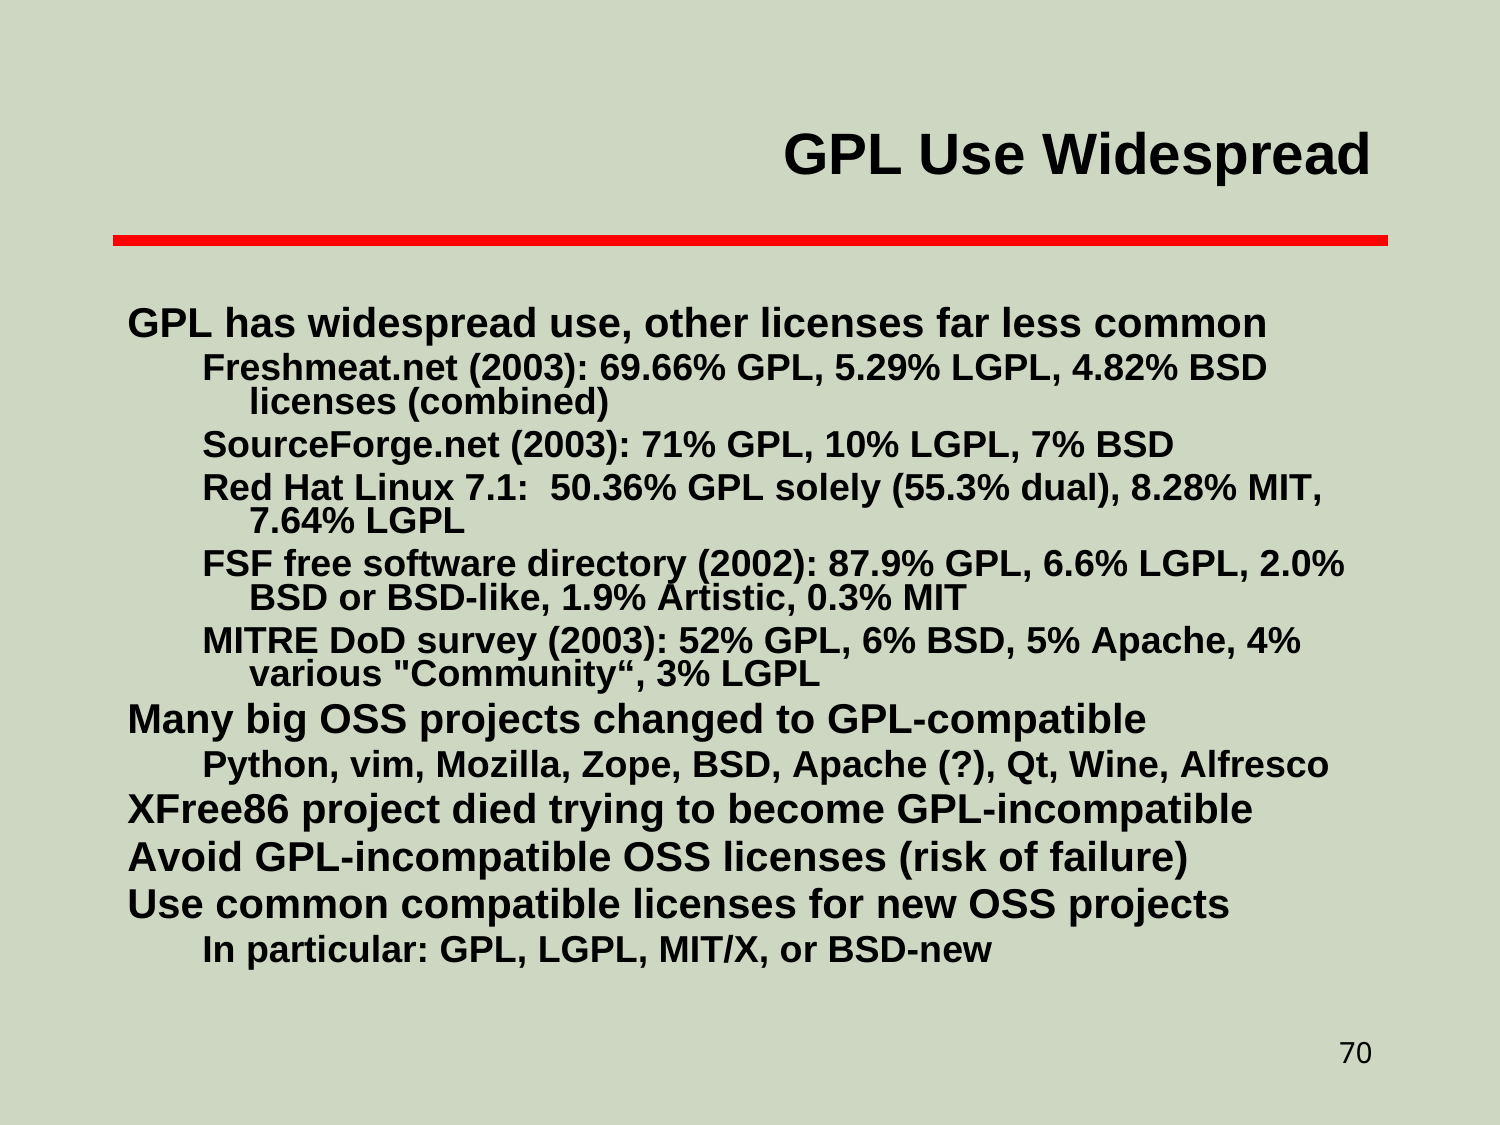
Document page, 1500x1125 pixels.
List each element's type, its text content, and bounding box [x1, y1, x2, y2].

title GPL Use Widespread [337, 85, 1388, 224]
list GPL has widespread use, other licenses far less common Freshmeat.net (2003): 69.66% GPL, 5.29% LGPL, 4.82% BSD licenses (combined) SourceForge.net (2003): 71% GPL, 10% LGPL, 7% BSD Red Hat Linux 7.1: 50.36% GPL solely (55.3% dual), 8.28% MIT, 7.64% LGPL FSF free software directory (2002): 87.9% GPL, 6.6% LGPL, 2.0% BSD or BSD-like, 1.9% Artistic, 0.3% MIT MITRE DoD survey (2003): 52% GPL, 6% BSD, 5% Apache, 4% various "Community“, 3% LGPL Many big OSS projects changed to GPL-compatible Python, vim, Mozilla, Zope, BSD, Apache (?), Qt, Wine, Alfresco XFree86 project died trying to become GPL-incompatible Avoid GPL-incompatible OSS licenses (risk of failure) Use common compatible licenses for new OSS projects In particular: GPL, LGPL, MIT/X, or BSD-new [112, 299, 1388, 1065]
